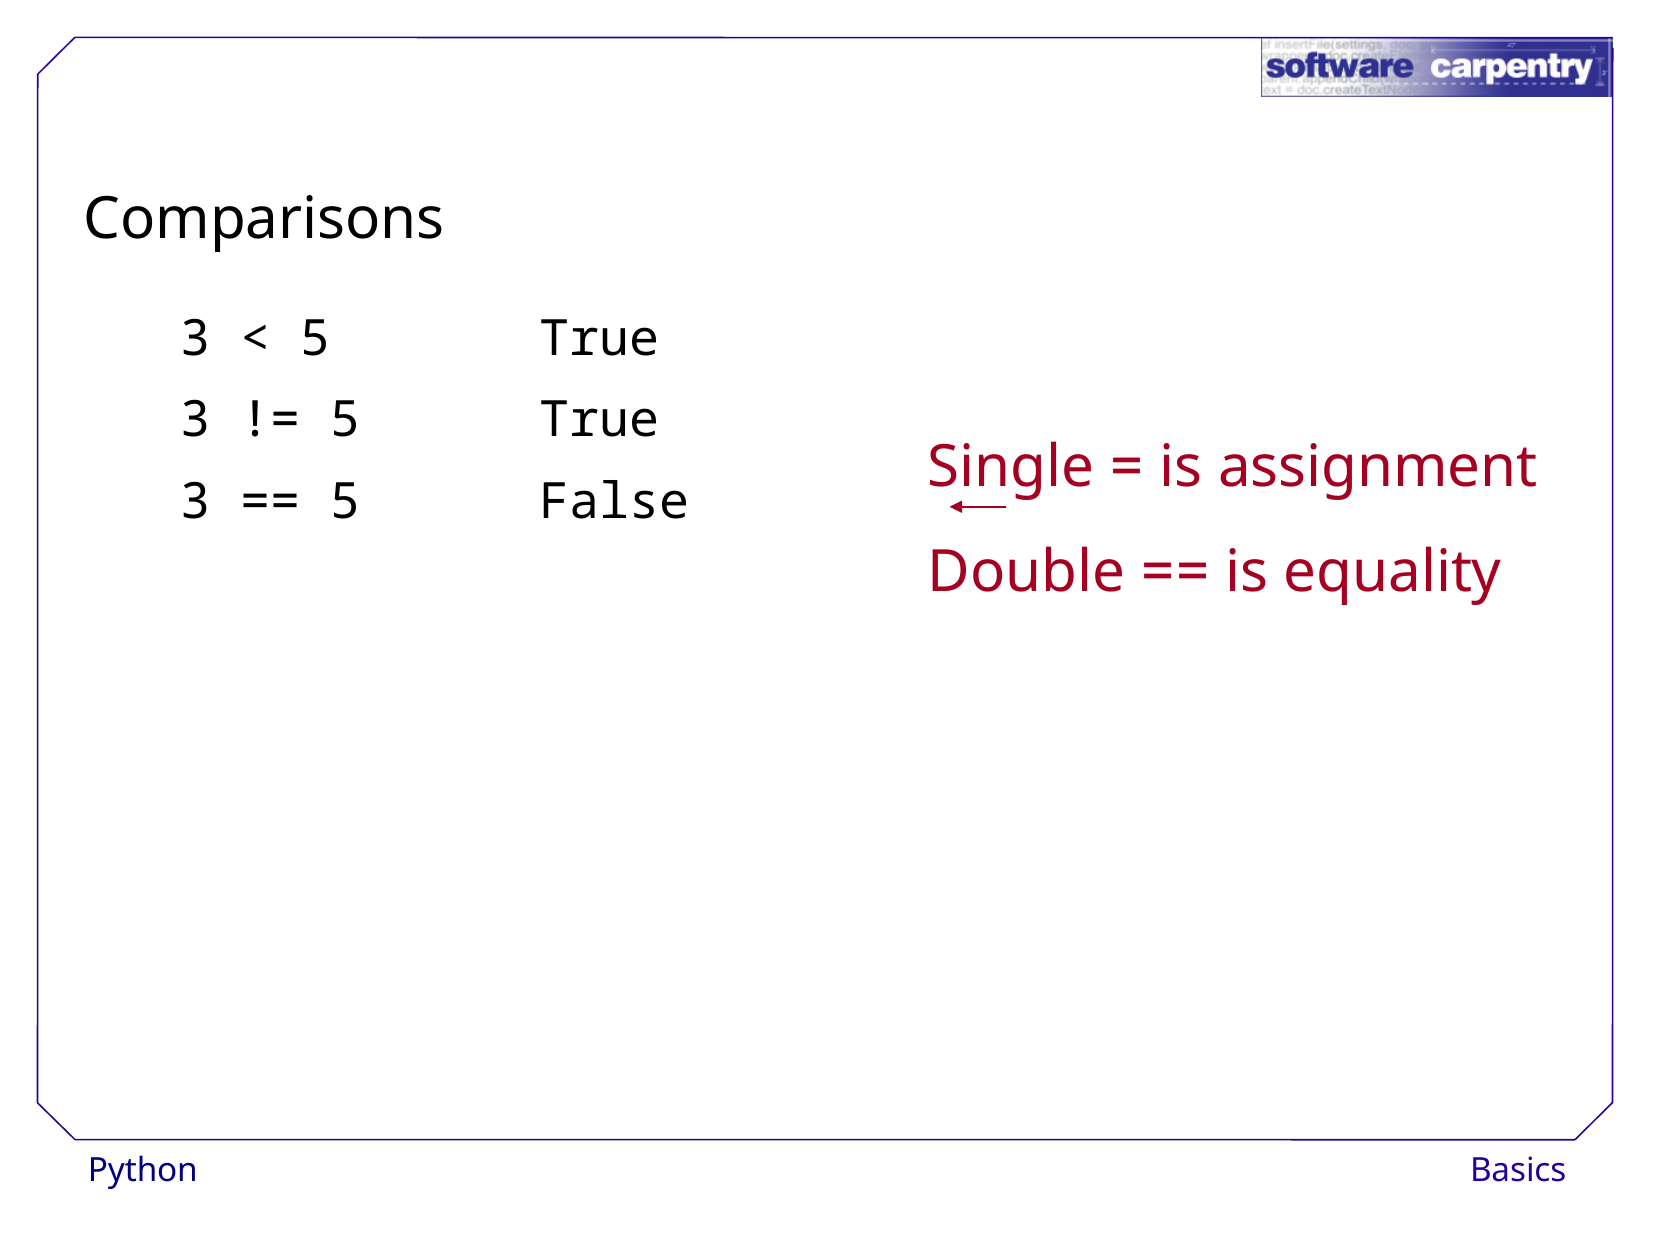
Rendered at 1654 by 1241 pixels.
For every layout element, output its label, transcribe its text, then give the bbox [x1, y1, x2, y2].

table_cell 3 != 5 [165, 385, 524, 466]
text_box Single = is assignment Double == is equality [913, 385, 1654, 611]
table_cell True [524, 385, 913, 466]
table_header 3 < 5 [165, 303, 524, 385]
table_header True [524, 303, 931, 385]
table_cell False [524, 466, 913, 548]
table_cell 3 == 5 [165, 466, 524, 548]
picture [1261, 39, 1613, 97]
text_box Comparisons [68, 138, 610, 259]
